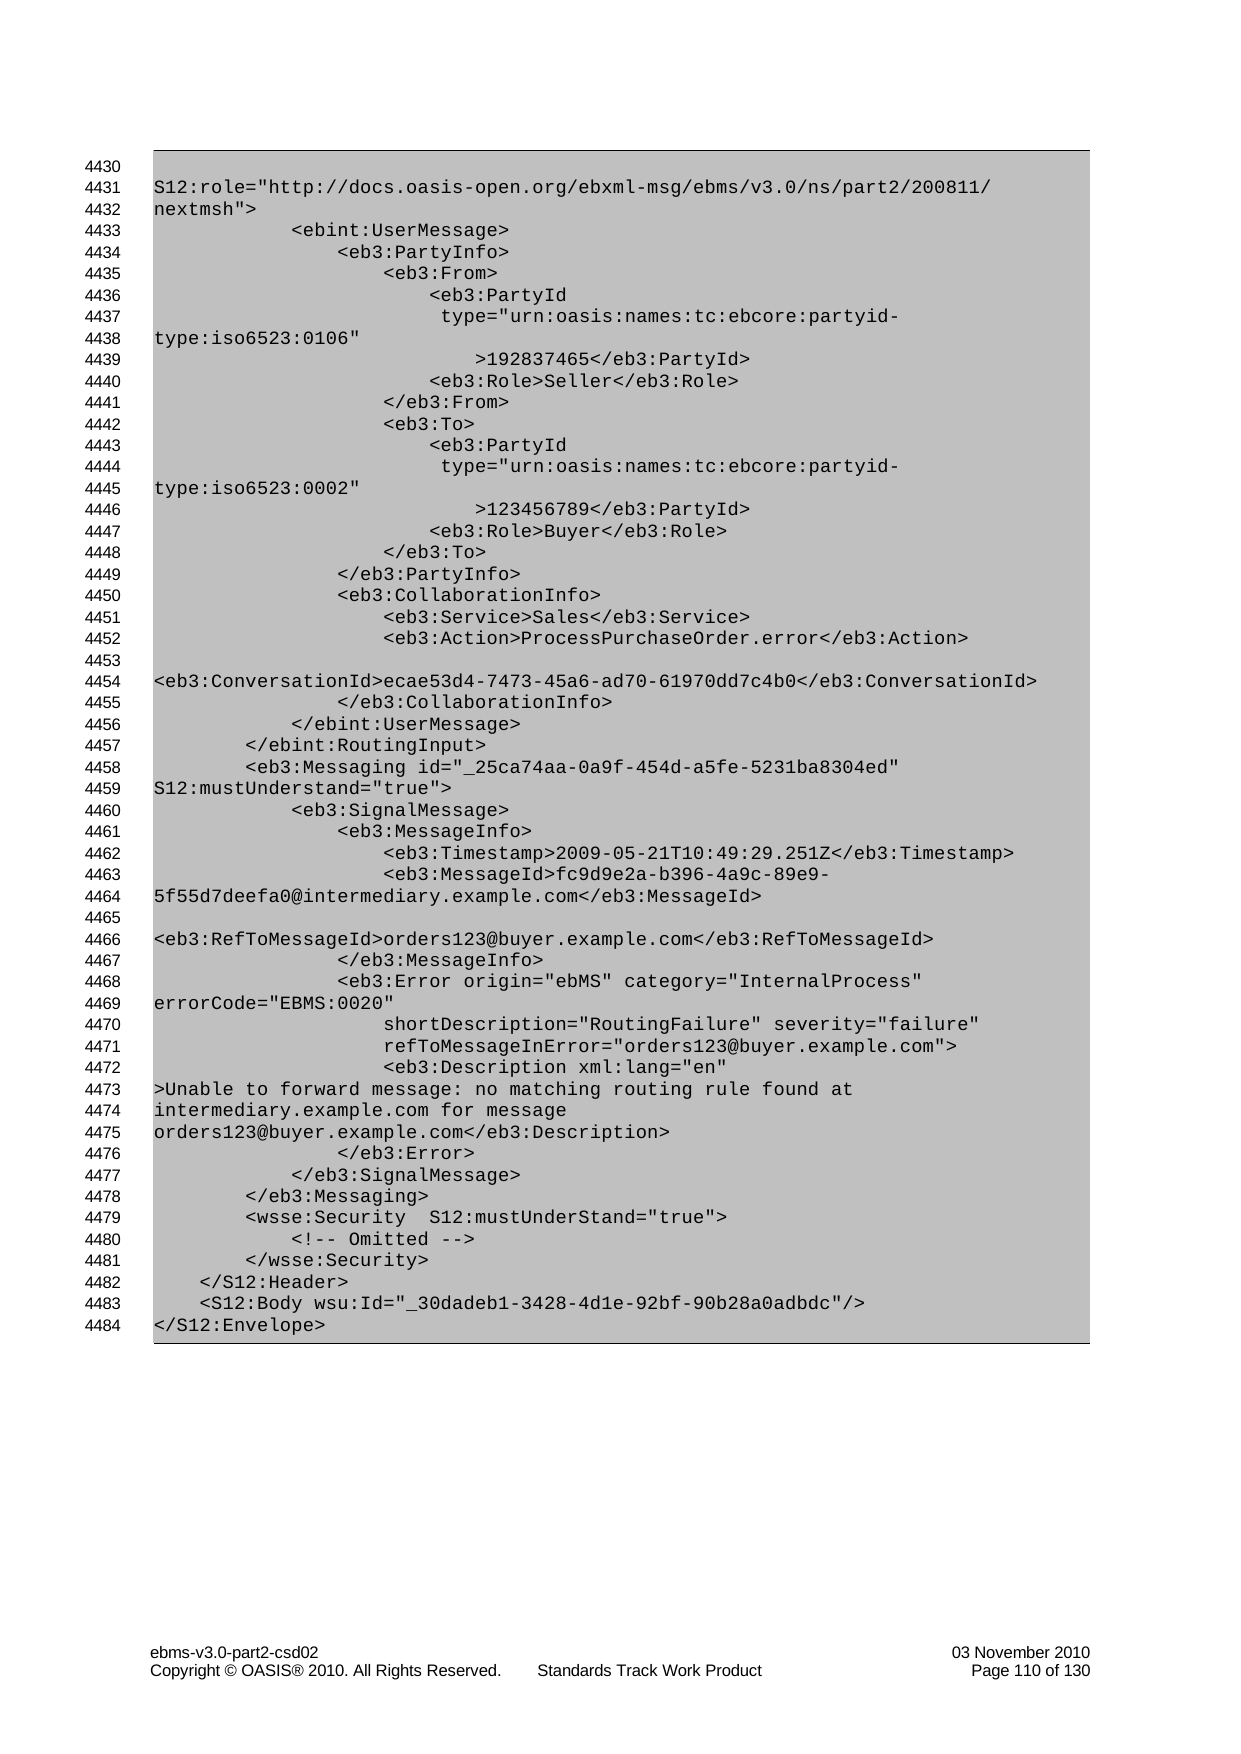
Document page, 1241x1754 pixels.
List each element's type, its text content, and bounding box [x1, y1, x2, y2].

text <eb3:SignalMessage> [153, 794, 1090, 815]
text <eb3:Action>ProcessPurchaseOrder.error</eb3:Action> [153, 622, 1090, 643]
text <ebint:UserMessage> [153, 214, 1090, 236]
text <eb3:MessageId>fc9d9e2a-b396-4a9c-89e9-5f55d7deefa0@intermediary.example.com</eb3:MessageId> [153, 858, 1090, 901]
text </S12:Envelope> [153, 1309, 1090, 1343]
text <eb3:Description xml:lang="en" [153, 1051, 1090, 1073]
text <eb3:Service>Sales</eb3:Service> [153, 601, 1090, 622]
text <eb3:RefToMessageId>orders123@buyer.example.com</eb3:RefToMessageId> [153, 901, 1090, 944]
text </ebint:RoutingInput> [153, 729, 1090, 751]
text <eb3:Messaging id="_25ca74aa-0a9f-454d-a5fe-5231ba8304ed" S12:mustUnderstand="true"> [153, 751, 1090, 794]
text <eb3:From> [153, 257, 1090, 279]
text </eb3:Error> [153, 1137, 1090, 1158]
text <eb3:To> [153, 407, 1090, 429]
text <S12:Body wsu:Id="_30dadeb1-3428-4d1e-92bf-90b28a0adbdc"/> [153, 1287, 1090, 1309]
text type="urn:oasis:names:tc:ebcore:partyid-type:iso6523:0106" [153, 300, 1090, 343]
text </S12:Header> [153, 1266, 1090, 1287]
text type="urn:oasis:names:tc:ebcore:partyid-type:iso6523:0002" [153, 450, 1090, 493]
text >Unable to forward message: no matching routing rule found at intermediary.example.com for message orders123@buyer.example.com</eb3:Description> [153, 1073, 1090, 1137]
text <eb3:Role>Buyer</eb3:Role> [153, 515, 1090, 536]
text <eb3:PartyInfo> [153, 236, 1090, 257]
text <eb3:MessageInfo> [153, 815, 1090, 837]
text refToMessageInError="orders123@buyer.example.com"> [153, 1030, 1090, 1051]
text shortDescription="RoutingFailure" severity="failure" [153, 1008, 1090, 1030]
text <eb3:PartyId [153, 279, 1090, 300]
text </eb3:MessageInfo> [153, 944, 1090, 965]
text <eb3:Error origin="ebMS" category="InternalProcess" errorCode="EBMS:0020" [153, 965, 1090, 1008]
text <eb3:ConversationId>ecae53d4-7473-45a6-ad70-61970dd7c4b0</eb3:ConversationId> [153, 643, 1090, 686]
text <!-- Omitted --> [153, 1223, 1090, 1244]
text >123456789</eb3:PartyId> [153, 493, 1090, 515]
text </eb3:CollaborationInfo> [153, 686, 1090, 708]
text </eb3:To> [153, 536, 1090, 558]
text <eb3:Timestamp>2009-05-21T10:49:29.251Z</eb3:Timestamp> [153, 837, 1090, 858]
text </ebint:UserMessage> [153, 708, 1090, 729]
text <eb3:PartyId [153, 429, 1090, 450]
text <eb3:Role>Seller</eb3:Role> [153, 364, 1090, 386]
text </eb3:PartyInfo> [153, 558, 1090, 579]
text <wsse:Security S12:mustUnderStand="true"> [153, 1201, 1090, 1223]
text <eb3:CollaborationInfo> [153, 579, 1090, 601]
text </eb3:Messaging> [153, 1180, 1090, 1201]
text </eb3:SignalMessage> [153, 1158, 1090, 1180]
text </eb3:From> [153, 386, 1090, 407]
text >192837465</eb3:PartyId> [153, 343, 1090, 364]
text S12:role="http://docs.oasis-open.org/ebxml-msg/ebms/v3.0/ns/part2/200811/nextmsh"> [153, 151, 1090, 214]
text </wsse:Security> [153, 1244, 1090, 1266]
